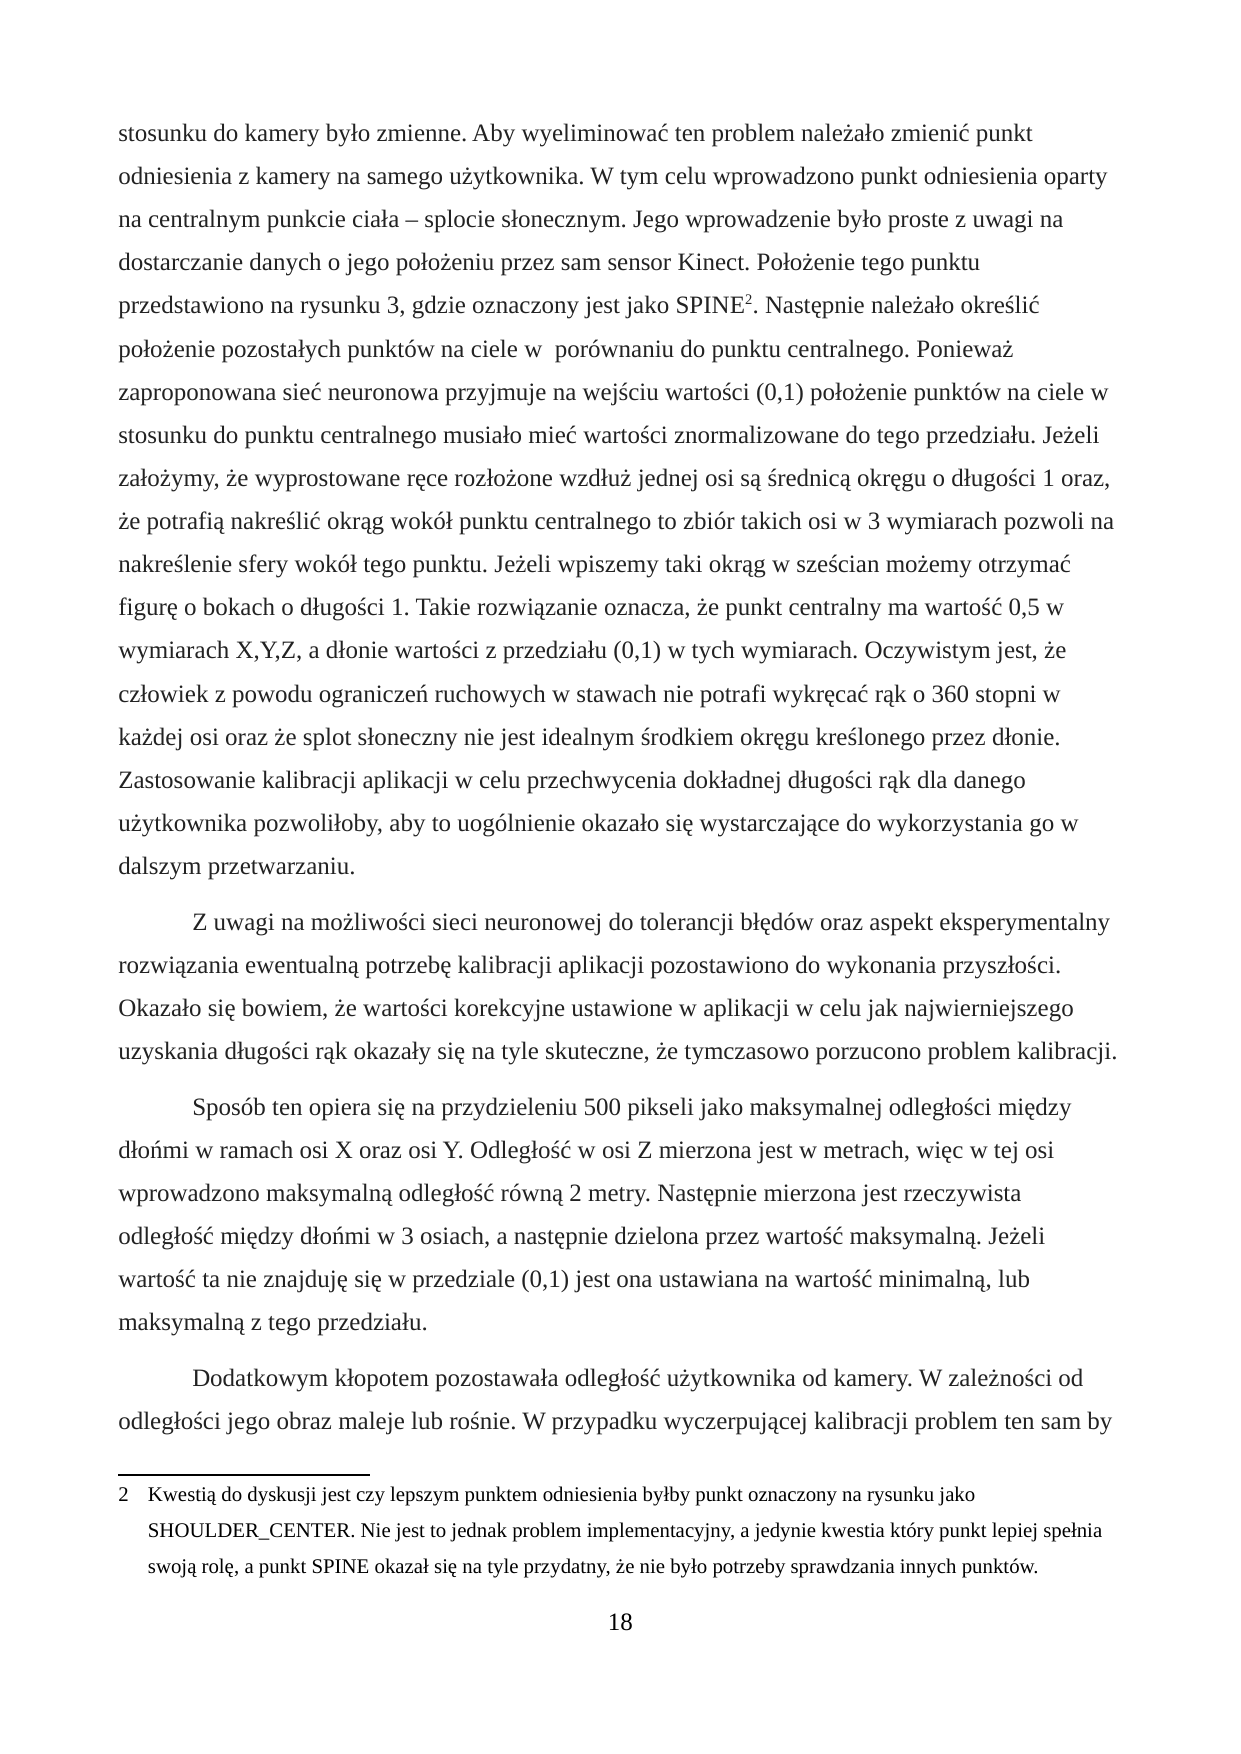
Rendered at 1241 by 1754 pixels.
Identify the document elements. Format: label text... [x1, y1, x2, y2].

text Sposób ten opiera się na przydzieleniu 500 pikseli jako maksymalnej odległości między dłońmi w ramach osi X oraz osi Y. Odległość w osi Z mierzona jest w metrach, więc w tej osi wprowadzono maksymalną odległość równą 2 metry. Następnie mierzona jest rzeczywista odległość między dłońmi w 3 osiach, a następnie dzielona przez wartość maksymalną. Jeżeli wartość ta nie znajduję się w przedziale (0,1) jest ona ustawiana na wartość minimalną, lub maksymalną z tego przedziału. [118, 1092, 1122, 1336]
text Z uwagi na możliwości sieci neuronowej do tolerancji błędów oraz aspekt eksperymentalny rozwiązania ewentualną potrzebę kalibracji aplikacji pozostawiono do wykonania przyszłości. Okazało się bowiem, że wartości korekcyjne ustawione w aplikacji w celu jak najwierniejszego uzyskania długości rąk okazały się na tyle skuteczne, że tymczasowo porzucono problem kalibracji. [118, 907, 1122, 1065]
text Dodatkowym kłopotem pozostawała odległość użytkownika od kamery. W zależności od odległości jego obraz maleje lub rośnie. W przypadku wyczerpującej kalibracji problem ten sam by [118, 1363, 1122, 1435]
text Kwestią do dyskusji jest czy lepszym punktem odniesienia byłby punkt oznaczony na rysunku jako SHOULDER_CENTER. Nie jest to jednak problem implementacyjny, a jedynie kwestia który punkt lepiej spełnia swoją rolę, a punkt SPINE okazał się na tyle przydatny, że nie było potrzeby sprawdzania innych punktów. [118, 1481, 1122, 1578]
text stosunku do kamery było zmienne. Aby wyeliminować ten problem należało zmienić punkt odniesienia z kamery na samego użytkownika. W tym celu wprowadzono punkt odniesienia oparty na centralnym punkcie ciała – splocie słonecznym. Jego wprowadzenie było proste z uwagi na dostarczanie danych o jego położeniu przez sam sensor Kinect. Położenie tego punktu przedstawiono na rysunku 3, gdzie oznaczony jest jako SPINE. Następnie należało określić położenie pozostałych punktów na ciele w porównaniu do punktu centralnego. Ponieważ zaproponowana sieć neuronowa przyjmuje na wejściu wartości (0,1) położenie punktów na ciele w stosunku do punktu centralnego musiało mieć wartości znormalizowane do tego przedziału. Jeżeli założymy, że wyprostowane ręce rozłożone wzdłuż jednej osi są średnicą okręgu o długości 1 oraz, że potrafią nakreślić okrąg wokół punktu centralnego to zbiór takich osi w 3 wymiarach pozwoli na nakreślenie sfery wokół tego punktu. Jeżeli wpiszemy taki okrąg w sześcian możemy otrzymać figurę o bokach o długości 1. Takie rozwiązanie oznacza, że punkt centralny ma wartość 0,5 w wymiarach X,Y,Z, a dłonie wartości z przedziału (0,1) w tych wymiarach. Oczywistym jest, że człowiek z powodu ograniczeń ruchowych w stawach nie potrafi wykręcać rąk o 360 stopni w każdej osi oraz że splot słoneczny nie jest idealnym środkiem okręgu kreślonego przez dłonie. Zastosowanie kalibracji aplikacji w celu przechwycenia dokładnej długości rąk dla danego użytkownika pozwoliłoby, aby to uogólnienie okazało się wystarczające do wykorzystania go w dalszym przetwarzaniu. [118, 118, 1122, 880]
